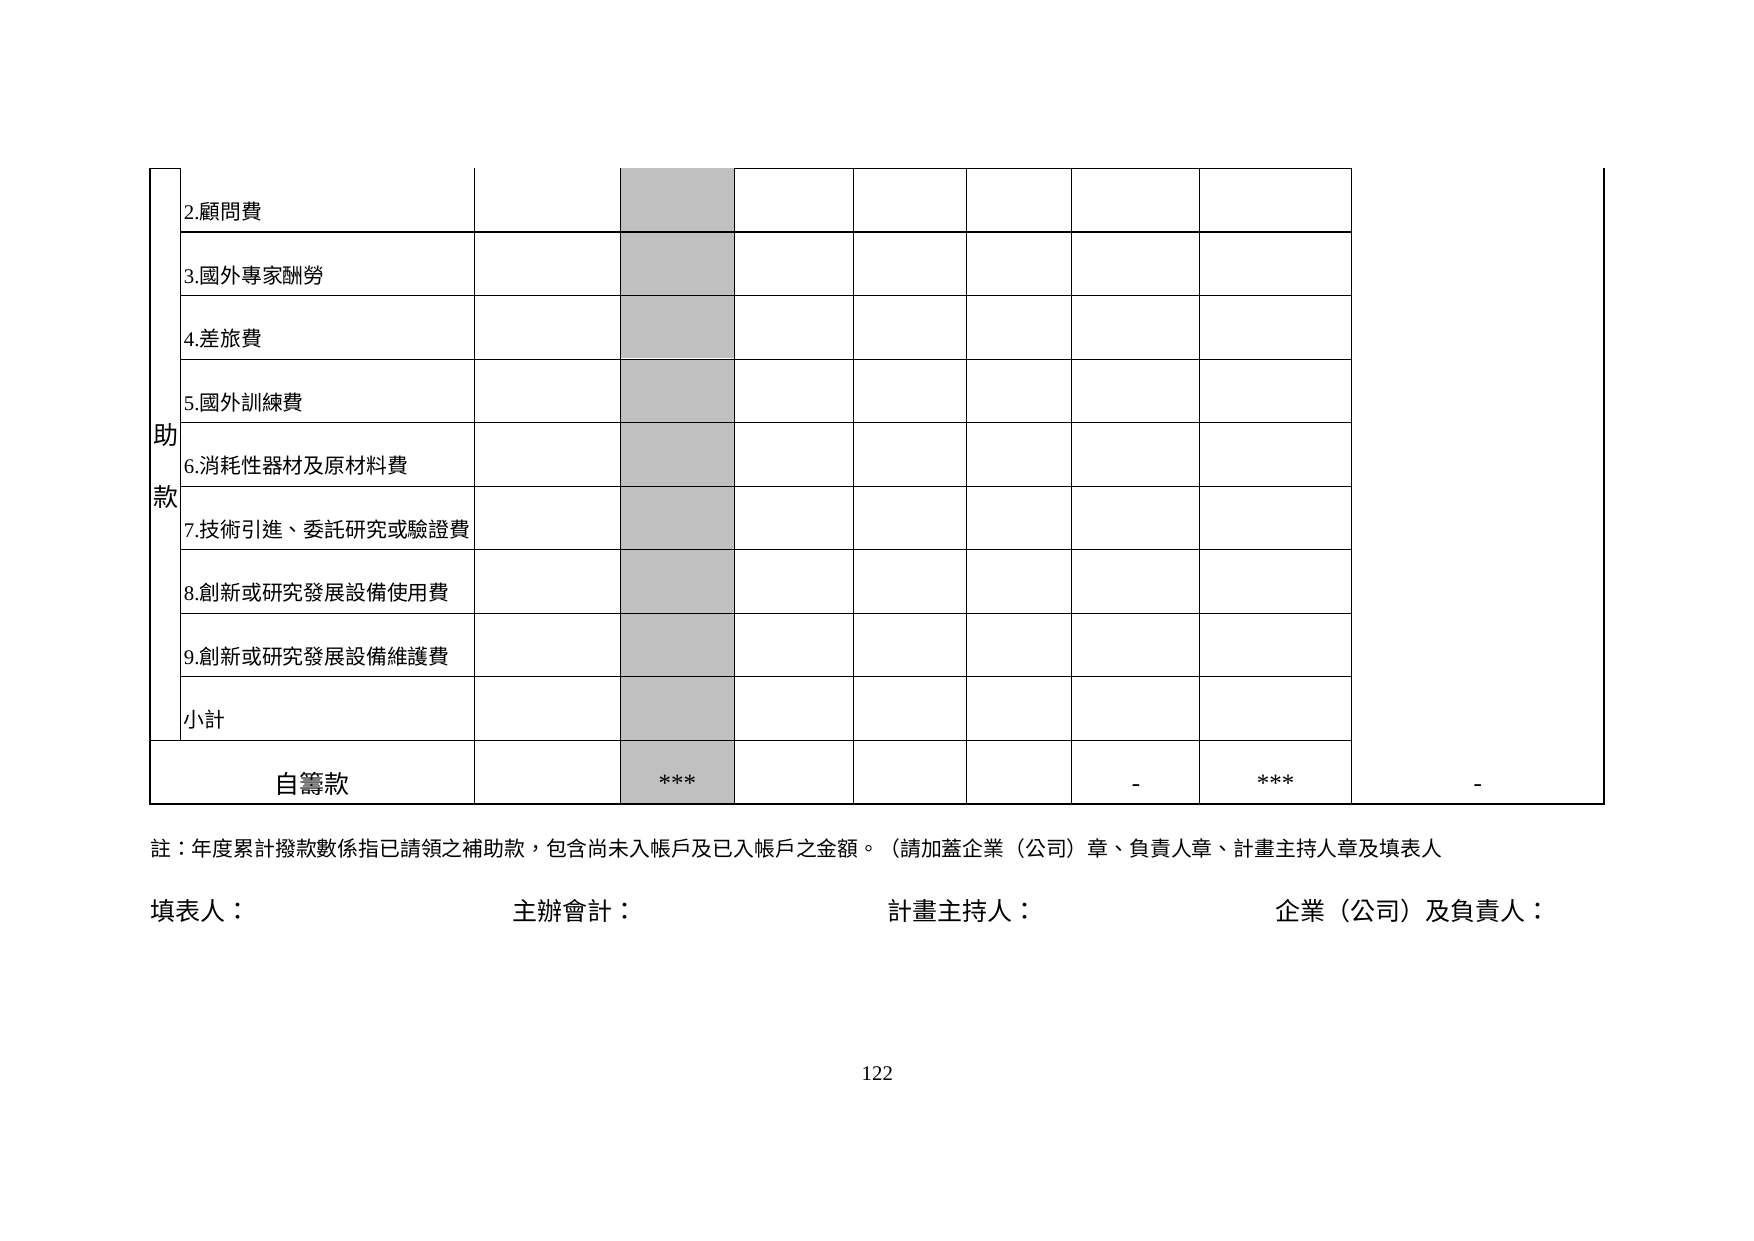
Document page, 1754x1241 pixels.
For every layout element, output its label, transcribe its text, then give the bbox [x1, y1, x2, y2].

table_cell [475, 677, 620, 740]
table_cell 助款 [151, 169, 180, 740]
table_cell [967, 741, 1071, 803]
table_cell [735, 550, 853, 613]
table_cell [1352, 549, 1603, 613]
table_cell [735, 741, 853, 803]
table_cell [1352, 168, 1603, 231]
text 填表人： 主辦會計： 計畫主持人： 企業（公司）及負責人： [150, 868, 1541, 930]
table_cell [1200, 169, 1351, 231]
table_cell [1072, 423, 1199, 486]
table_cell 8.創新或研究發展設備使用費 [181, 550, 474, 613]
table_cell [1352, 231, 1603, 295]
table_cell [621, 677, 734, 740]
table_cell [475, 487, 620, 549]
table_cell [1200, 487, 1351, 549]
table_cell 6.消耗性器材及原材料費 [181, 423, 474, 486]
table_cell 自籌款 [151, 741, 474, 803]
table_cell [967, 423, 1071, 486]
table_cell [621, 296, 734, 358]
text 註：年度累計撥款數係指已請領之補助款，包含尚未入帳戶及已入帳戶之金額。（請加蓋企業（公司）章、負責人章、計畫主持人章及填表人 [150, 805, 1541, 868]
table_cell 7.技術引進、委託研究或驗證費 [181, 487, 474, 549]
table_cell [967, 550, 1071, 613]
table_cell [1352, 295, 1603, 358]
table_cell [1352, 676, 1603, 740]
table_cell [1072, 550, 1199, 613]
table_cell [475, 550, 620, 613]
table_cell *** [621, 741, 734, 803]
table_cell [854, 614, 966, 676]
table_cell 小計 [181, 677, 474, 740]
table_cell [854, 677, 966, 740]
table_cell [475, 233, 620, 295]
table_cell [854, 550, 966, 613]
table_cell [1352, 613, 1603, 676]
table_cell [854, 169, 966, 231]
table_cell [854, 741, 966, 803]
table_cell - [1352, 740, 1603, 803]
table_cell [621, 614, 734, 676]
table_cell [1200, 550, 1351, 613]
table_cell [735, 296, 853, 358]
table_cell [475, 741, 620, 803]
table_cell [967, 169, 1071, 231]
table_cell [1352, 359, 1603, 422]
table_cell [735, 169, 853, 231]
table_cell [735, 423, 853, 486]
table_cell [735, 677, 853, 740]
table_cell [1352, 486, 1603, 549]
table_cell [1072, 296, 1199, 358]
table_cell [1200, 360, 1351, 422]
table_cell [854, 360, 966, 422]
table_cell - [1072, 741, 1199, 803]
table_cell [735, 233, 853, 295]
table_cell [967, 677, 1071, 740]
table_cell [621, 233, 734, 295]
table_cell [854, 233, 966, 295]
table_cell [854, 423, 966, 486]
table_cell [621, 360, 734, 422]
table_cell [1200, 423, 1351, 486]
table_cell [735, 614, 853, 676]
table_cell [967, 487, 1071, 549]
table_cell [621, 550, 734, 613]
table_cell [1072, 677, 1199, 740]
table_cell [1072, 169, 1199, 231]
table_cell [735, 487, 853, 549]
table_cell 3.國外專家酬勞 [181, 233, 474, 295]
table_cell [621, 487, 734, 549]
table_cell [854, 487, 966, 549]
table_cell [1200, 677, 1351, 740]
table_cell 5.國外訓練費 [181, 360, 474, 422]
table_cell [475, 296, 620, 358]
table_cell [475, 360, 620, 422]
table_cell [1352, 422, 1603, 486]
table_cell [1072, 487, 1199, 549]
table_cell [967, 233, 1071, 295]
table_cell [1072, 614, 1199, 676]
table_cell [1200, 614, 1351, 676]
table_cell [475, 423, 620, 486]
table_cell [475, 614, 620, 676]
table_cell [854, 296, 966, 358]
table_cell *** [1200, 741, 1351, 803]
table_cell [1072, 233, 1199, 295]
table_cell [735, 360, 853, 422]
table_cell [967, 614, 1071, 676]
table_cell [1200, 296, 1351, 358]
table_cell [1200, 233, 1351, 295]
table_cell 2.顧問費 [181, 168, 474, 231]
table_cell 9.創新或研究發展設備維護費 [181, 614, 474, 676]
table_cell [1072, 360, 1199, 422]
table_cell [475, 168, 620, 231]
table_cell [621, 168, 734, 231]
table_cell 4.差旅費 [181, 296, 474, 358]
table_cell [967, 360, 1071, 422]
table_cell [621, 423, 734, 486]
table_cell [967, 296, 1071, 358]
